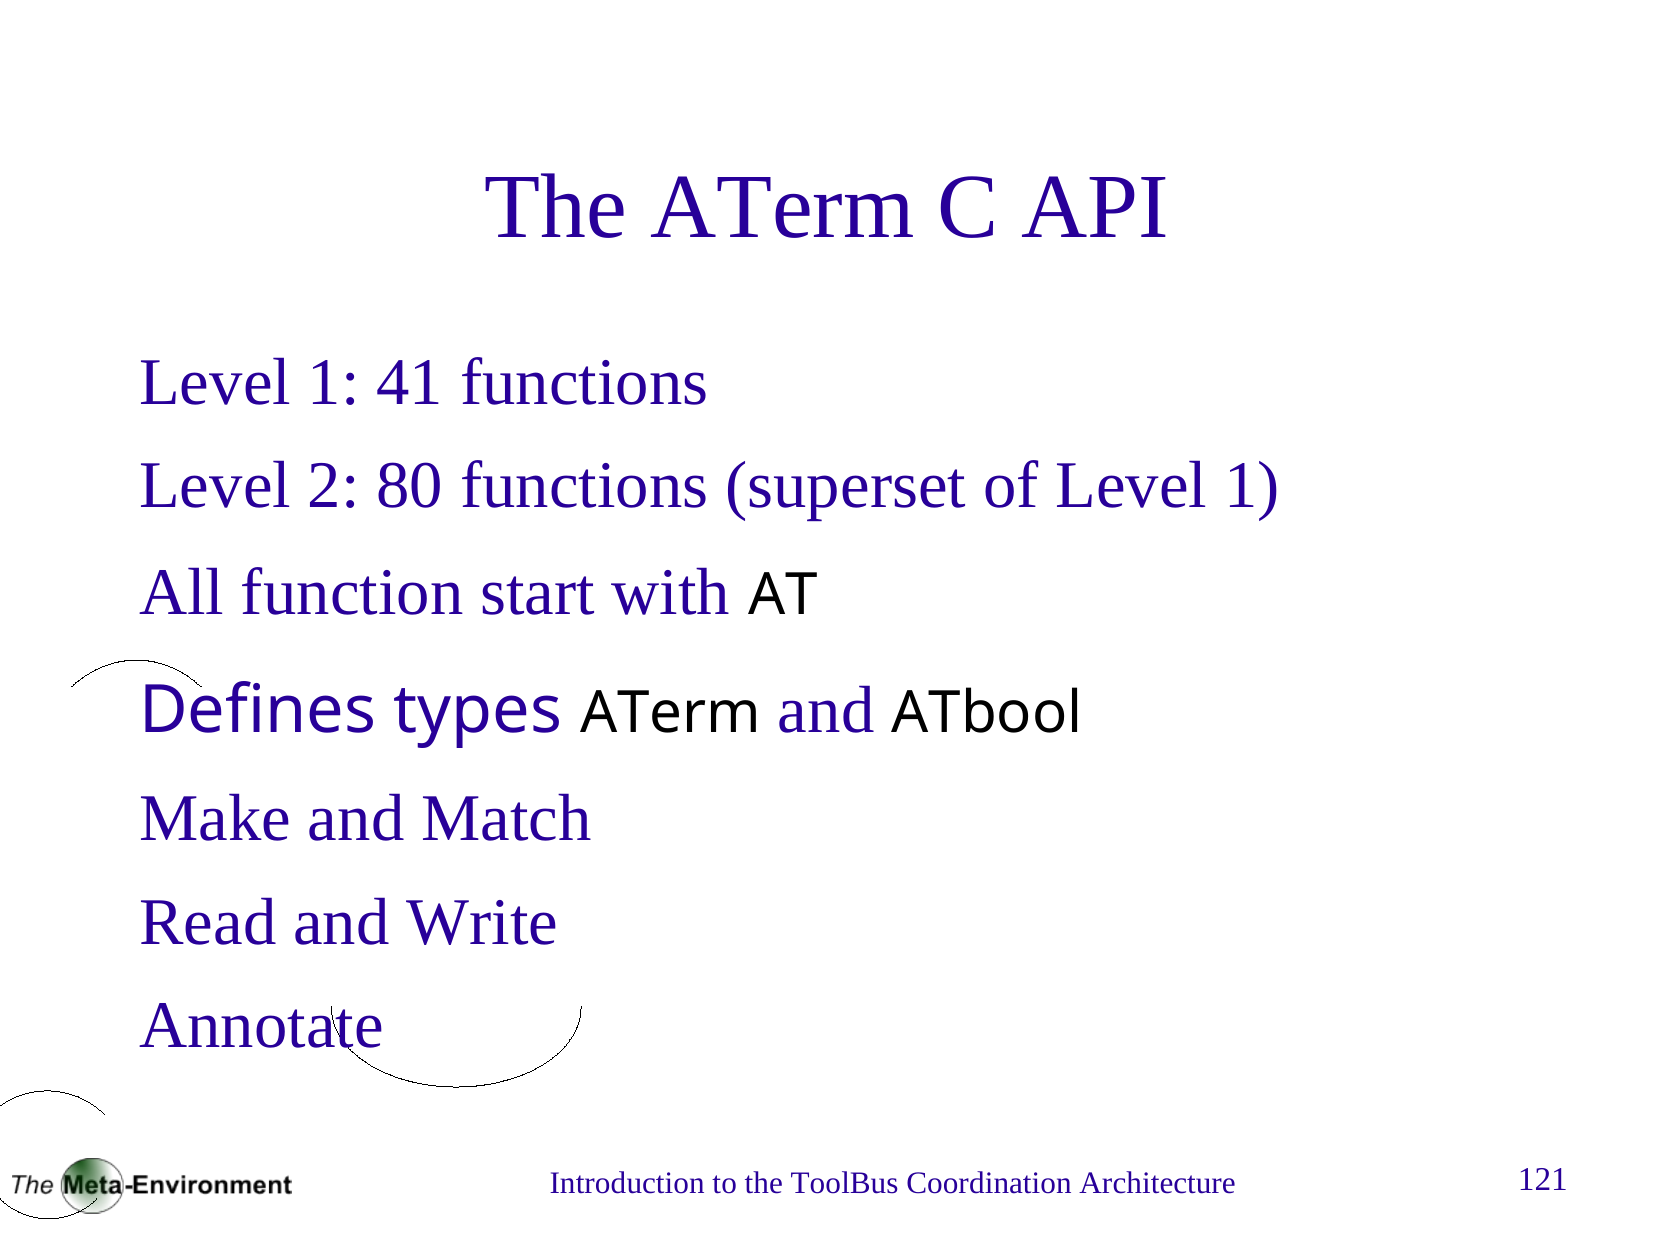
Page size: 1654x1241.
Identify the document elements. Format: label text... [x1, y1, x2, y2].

title The ATerm C API [121, 102, 1534, 311]
picture [12, 1158, 292, 1214]
list Level 1: 41 functions Level 2: 80 functions (superset of Level 1) All function start with AT Defines types ATerm and ATbool Make and Match Read and Write Annotate [121, 344, 1534, 1127]
